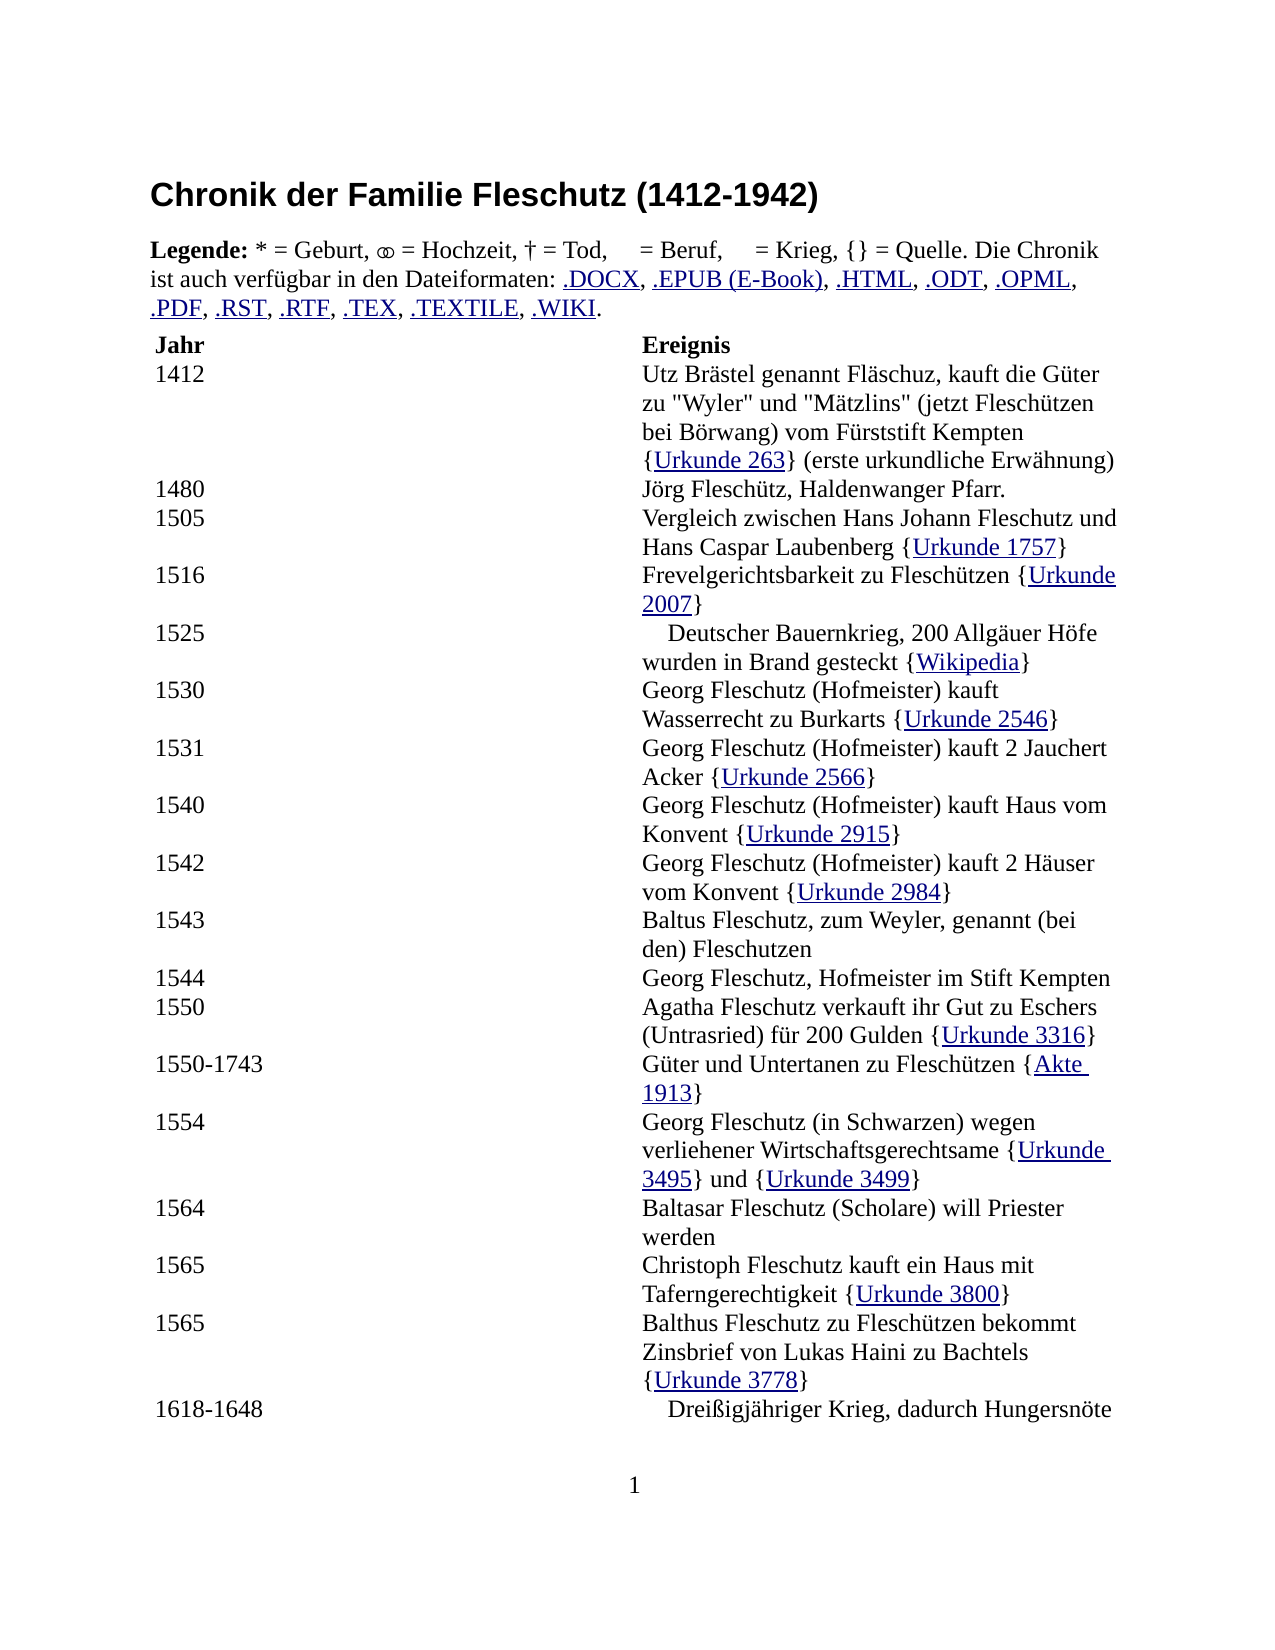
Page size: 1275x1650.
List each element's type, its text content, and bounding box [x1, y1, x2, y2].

table_cell Georg Fleschutz, Hofmeister im Stift Kempten [638, 963, 1125, 992]
table_cell 💥 Deutscher Bauernkrieg, 200 Allgäuer Höfe wurden in Brand gesteckt {Wikipedia} [638, 618, 1125, 675]
table_cell 1505 [150, 503, 637, 560]
table_cell Balthus Fleschutz zu Fleschützen bekommt Zinsbrief von Lukas Haini zu Bachtels {Urkunde 3778} [638, 1308, 1125, 1394]
table_cell Baltasar Fleschutz (Scholare) will Priester werden [638, 1193, 1125, 1250]
text Legende: * = Geburt, ⚭ = Hochzeit, † = Tod, 🔨 = Beruf, 💥 = Krieg, {} = Quelle. Die Chronik ist auch verfügbar in den Dateiformaten: .DOCX, .EPUB (E-Book), .HTML, .ODT, .OPML, .PDF, .RST, .RTF, .TEX, .TEXTILE, .WIKI. [150, 235, 1125, 321]
table_cell Georg Fleschutz (in Schwarzen) wegen verliehener Wirtschaftsgerechtsame {Urkunde 3495} und {Urkunde 3499} [638, 1107, 1125, 1193]
table_cell Jörg Fleschütz, Haldenwanger Pfarr. [638, 474, 1125, 503]
table_cell 1530 [150, 675, 637, 733]
table_cell 💥 Dreißigjähriger Krieg, dadurch Hungersnöte [638, 1394, 1125, 1423]
table_cell 1565 [150, 1308, 637, 1394]
table_cell 1544 [150, 963, 637, 992]
table_cell 1542 [150, 848, 637, 905]
table_cell 1550 [150, 992, 637, 1049]
table_header Jahr [150, 330, 637, 359]
table_cell Güter und Untertanen zu Fleschützen {Akte 1913} [638, 1049, 1125, 1107]
table_cell 1618-1648 [150, 1394, 637, 1423]
table_cell 1565 [150, 1250, 637, 1308]
table_cell 1516 [150, 560, 637, 618]
table_cell Baltus Fleschutz, zum Weyler, genannt (bei den) Fleschutzen [638, 905, 1125, 963]
table_cell 1531 [150, 733, 637, 790]
table_cell 1543 [150, 905, 637, 963]
table_cell Agatha Fleschutz verkauft ihr Gut zu Eschers (Untrasried) für 200 Gulden {Urkunde 3316} [638, 992, 1125, 1049]
table_cell Georg Fleschutz (Hofmeister) kauft 2 Häuser vom Konvent {Urkunde 2984} [638, 848, 1125, 905]
table_cell Georg Fleschutz (Hofmeister) kauft 2 Jauchert Acker {Urkunde 2566} [638, 733, 1125, 790]
table_cell 1540 [150, 790, 637, 848]
table_header Ereignis [638, 330, 1125, 359]
subtitle Chronik der Familie Fleschutz (1412-1942) [150, 175, 1125, 214]
table_cell 1480 [150, 474, 637, 503]
table_cell Georg Fleschutz (Hofmeister) kauft Wasserrecht zu Burkarts {Urkunde 2546} [638, 675, 1125, 733]
table_cell Vergleich zwischen Hans Johann Fleschutz und Hans Caspar Laubenberg {Urkunde 1757} [638, 503, 1125, 560]
table_cell Utz Brästel genannt Fläschuz, kauft die Güter zu "Wyler" und "Mätzlins" (jetzt Fleschützen bei Börwang) vom Fürststift Kempten {Urkunde 263} (erste urkundliche Erwähnung) [638, 359, 1125, 474]
table_cell Frevelgerichtsbarkeit zu Fleschützen {Urkunde 2007} [638, 560, 1125, 618]
table_cell 1564 [150, 1193, 637, 1250]
table_cell Christoph Fleschutz kauft ein Haus mit Taferngerechtigkeit {Urkunde 3800} [638, 1250, 1125, 1308]
table_cell 1554 [150, 1107, 637, 1193]
table_cell Georg Fleschutz (Hofmeister) kauft Haus vom Konvent {Urkunde 2915} [638, 790, 1125, 848]
table_cell 1525 [150, 618, 637, 675]
table_cell 1412 [150, 359, 637, 474]
table_cell 1550-1743 [150, 1049, 637, 1107]
